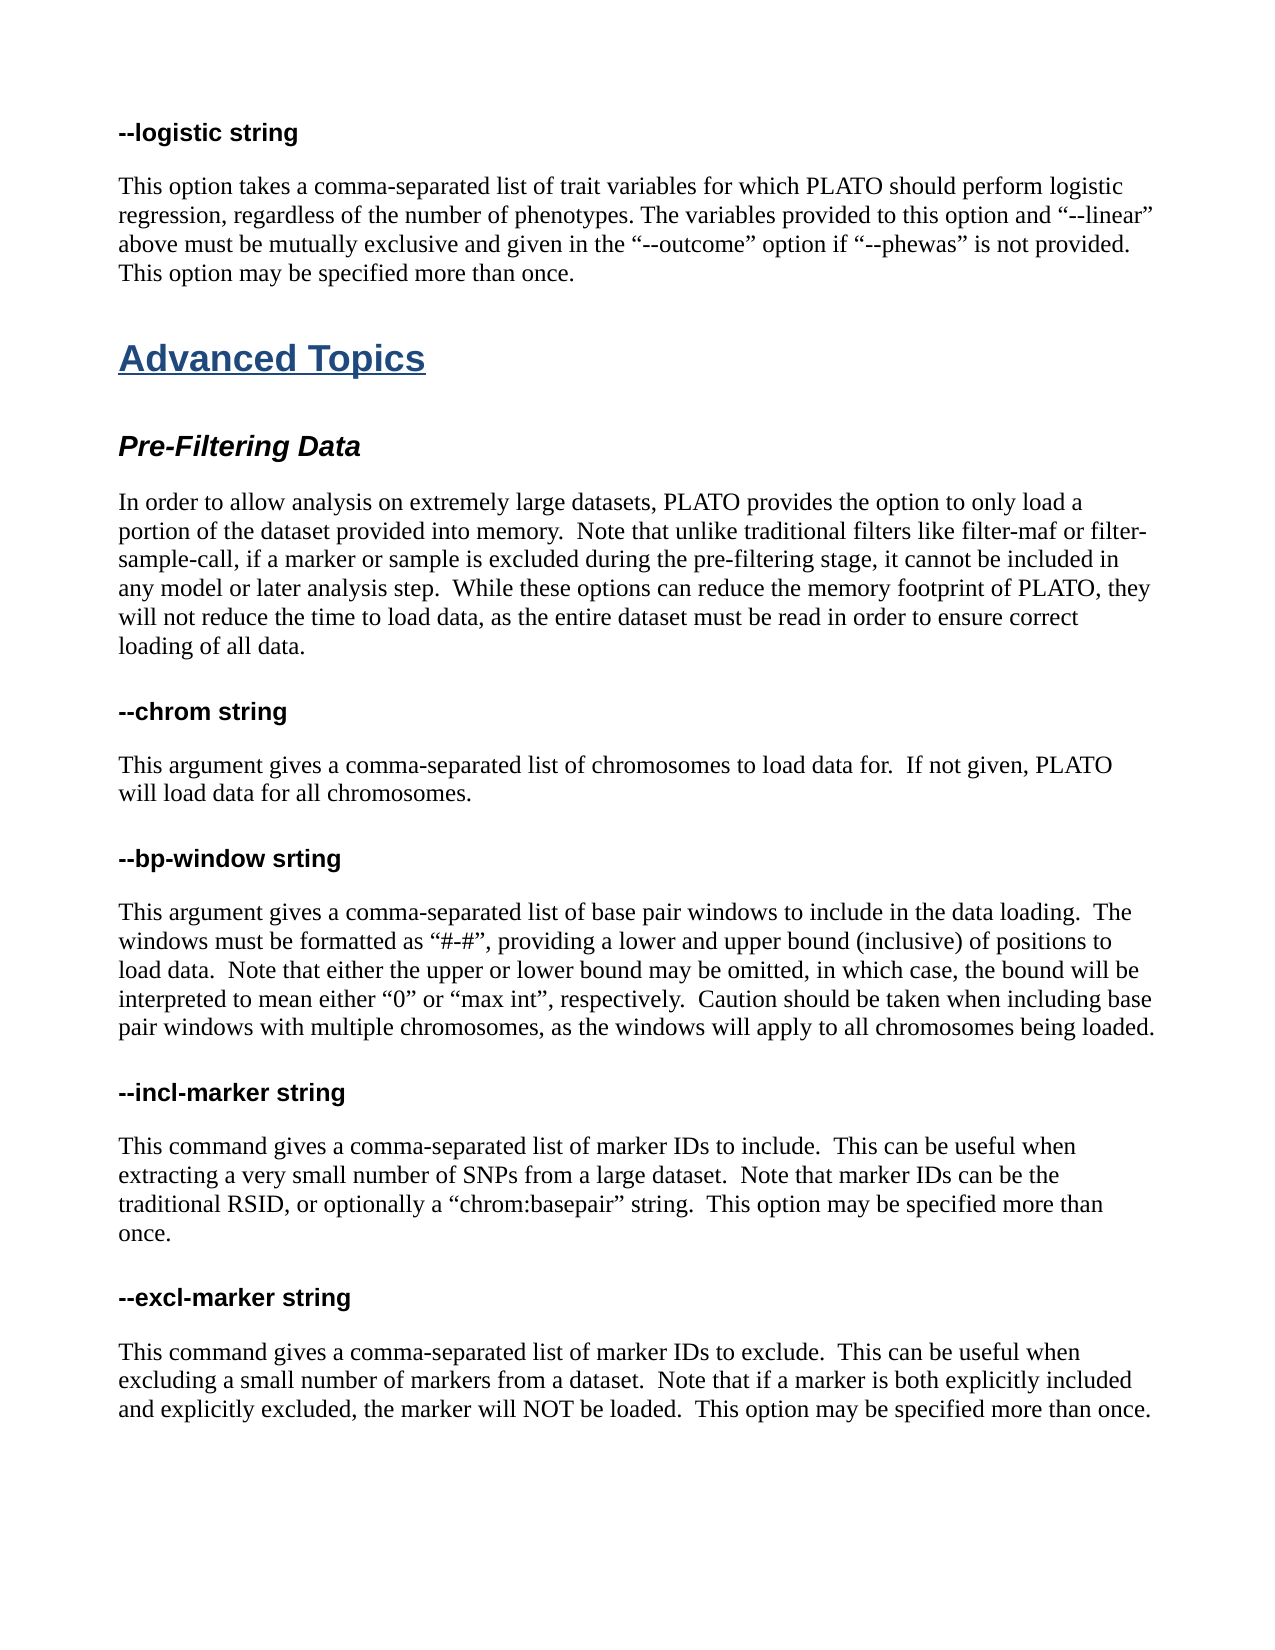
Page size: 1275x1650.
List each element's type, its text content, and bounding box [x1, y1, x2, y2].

subtitle --excl-marker string [118, 1283, 1157, 1312]
text This command gives a comma-separated list of marker IDs to include. This can be useful when extracting a very small number of SNPs from a large dataset. Note that marker IDs can be the traditional RSID, or optionally a “chrom:basepair” string. This option may be specified more than once. [118, 1131, 1157, 1246]
text This argument gives a comma-separated list of base pair windows to include in the data loading. The windows must be formatted as “#-#”, providing a lower and upper bound (inclusive) of positions to load data. Note that either the upper or lower bound may be omitted, in which case, the bound will be interpreted to mean either “0” or “max int”, respectively. Caution should be taken when including base pair windows with multiple chromosomes, as the windows will apply to all chromosomes being loaded. [118, 897, 1157, 1041]
subtitle --bp-window srting [118, 844, 1157, 873]
subtitle --logistic string [118, 118, 1157, 147]
text In order to allow analysis on extremely large datasets, PLATO provides the option to only load a portion of the dataset provided into memory. Note that unlike traditional filters like filter-maf or filter-sample-call, if a marker or sample is excluded during the pre-filtering stage, it cannot be included in any model or later analysis step. While these options can reduce the memory footprint of PLATO, they will not reduce the time to load data, as the entire dataset must be read in order to ensure correct loading of all data. [118, 487, 1157, 659]
text This argument gives a comma-separated list of chromosomes to load data for. If not given, PLATO will load data for all chromosomes. [118, 750, 1157, 807]
text This option takes a comma-separated list of trait variables for which PLATO should perform logistic regression, regardless of the number of phenotypes. The variables provided to this option and “--linear” above must be mutually exclusive and given in the “--outcome” option if “--phewas” is not provided. This option may be specified more than once. [118, 171, 1157, 286]
subtitle --incl-marker string [118, 1078, 1157, 1107]
subtitle Advanced Topics [118, 336, 1157, 379]
subtitle --chrom string [118, 696, 1157, 725]
subtitle Pre-Filtering Data [118, 429, 1157, 462]
text This command gives a comma-separated list of marker IDs to exclude. This can be useful when excluding a small number of markers from a dataset. Note that if a marker is both explicitly included and explicitly excluded, the marker will NOT be loaded. This option may be specified more than once. [118, 1337, 1157, 1423]
